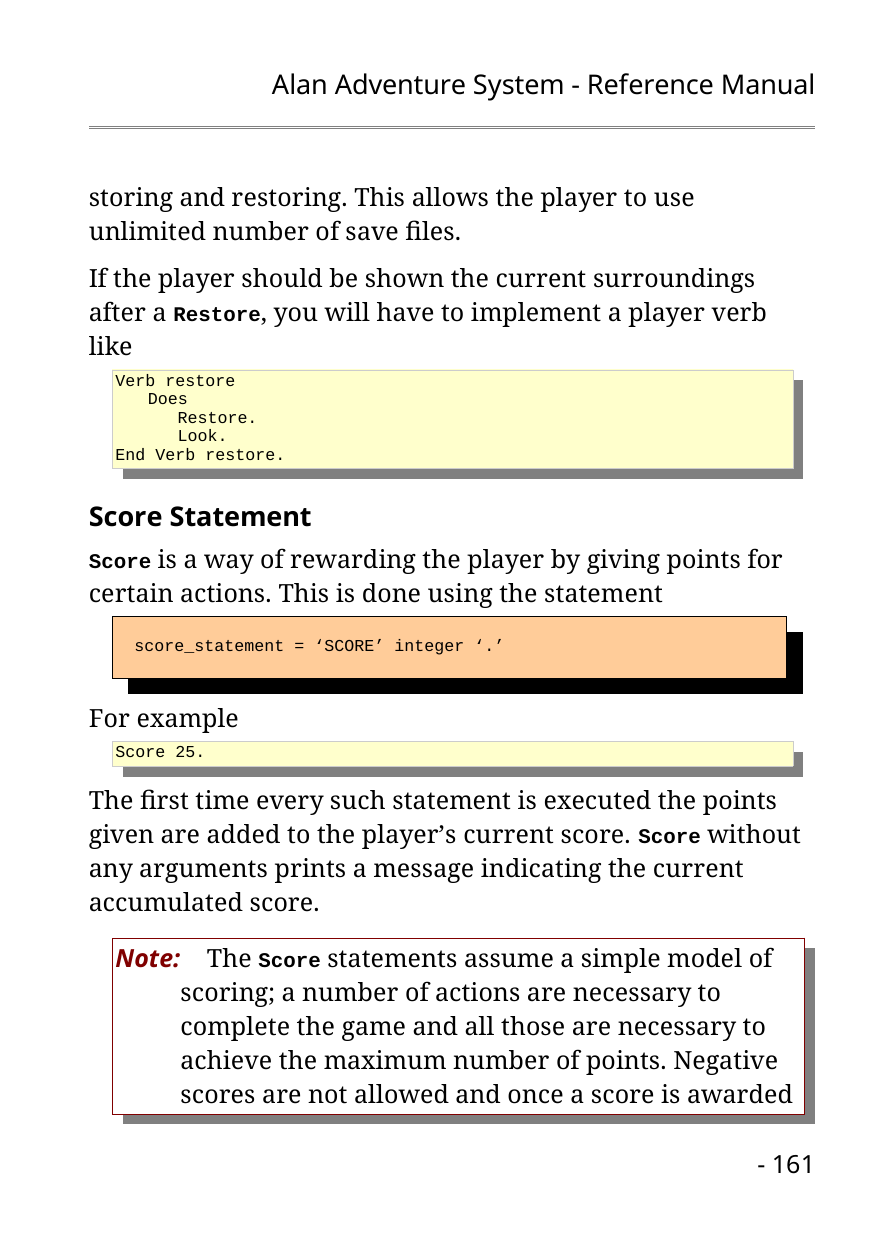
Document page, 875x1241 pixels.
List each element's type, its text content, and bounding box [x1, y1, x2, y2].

text Score is a way of rewarding the player by giving points for certain actions. This is done using the statement [88, 542, 815, 610]
list The Score statements assume a simple model of scoring; a number of actions are necessary to complete the game and all those are necessary to achieve the maximum number of points. Negative scores are not allowed and once a score is awarded [113, 939, 804, 1113]
text The first time every such statement is executed the points given are added to the player’s current score. Score without any arguments prints a message in­dicating the current accumulated score. [88, 783, 815, 919]
text If the player should be shown the current surroundings after a Restore, you will have to implement a player verb like [88, 261, 815, 363]
text Verb restore Does Restore. Look. End Verb restore. [113, 371, 793, 468]
text For example [88, 701, 815, 735]
text score_statement = ‘SCORE’ integer ‘.’ [113, 617, 786, 678]
subtitle Score Statement [88, 498, 815, 535]
text Score 25. [113, 742, 793, 766]
text storing and restoring. This allows the player to use unlimited number of save files. [88, 180, 815, 248]
